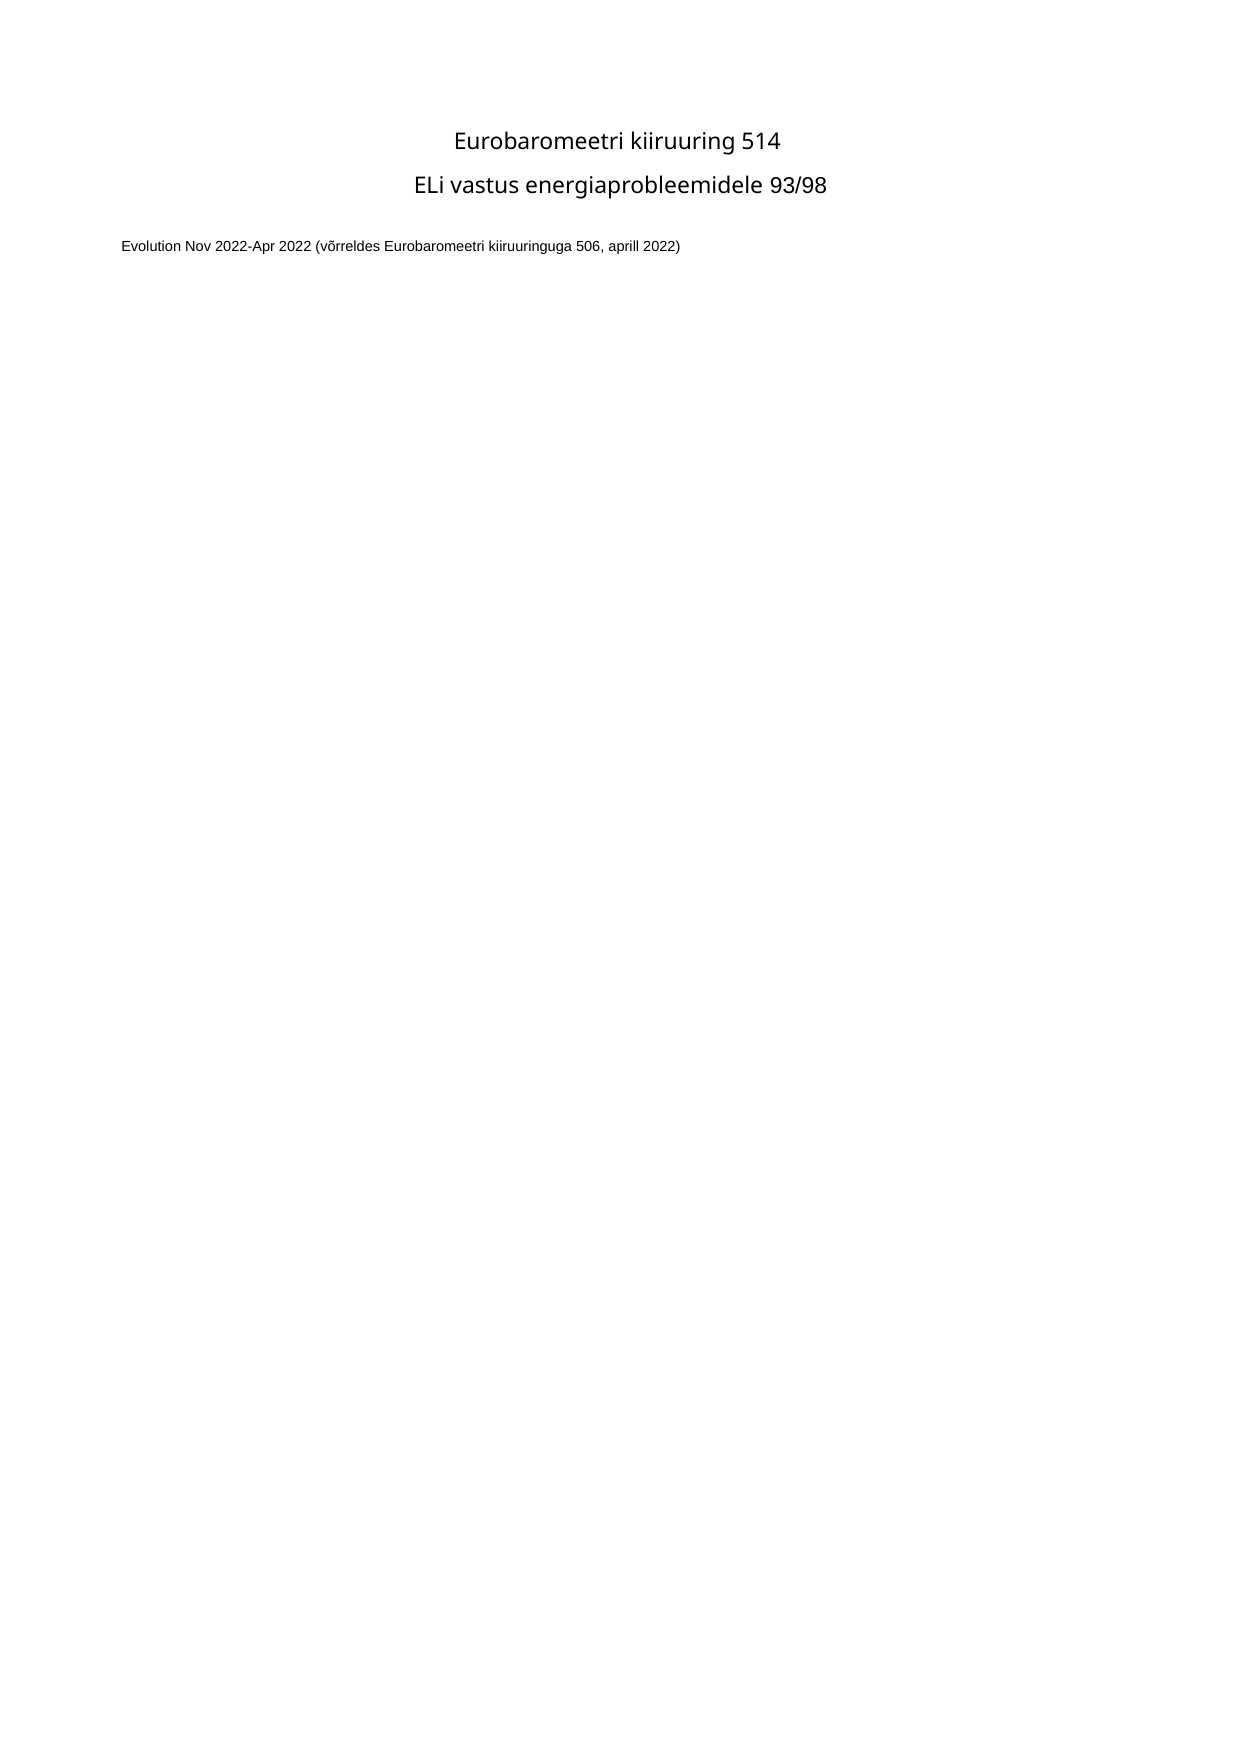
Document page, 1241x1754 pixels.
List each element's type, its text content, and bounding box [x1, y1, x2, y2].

table_cell Evolution Nov 2022-Apr 2022 (võrreldes Eurobaromeetri kiiruuringuga 506, aprill 2022) [118, 230, 1122, 262]
